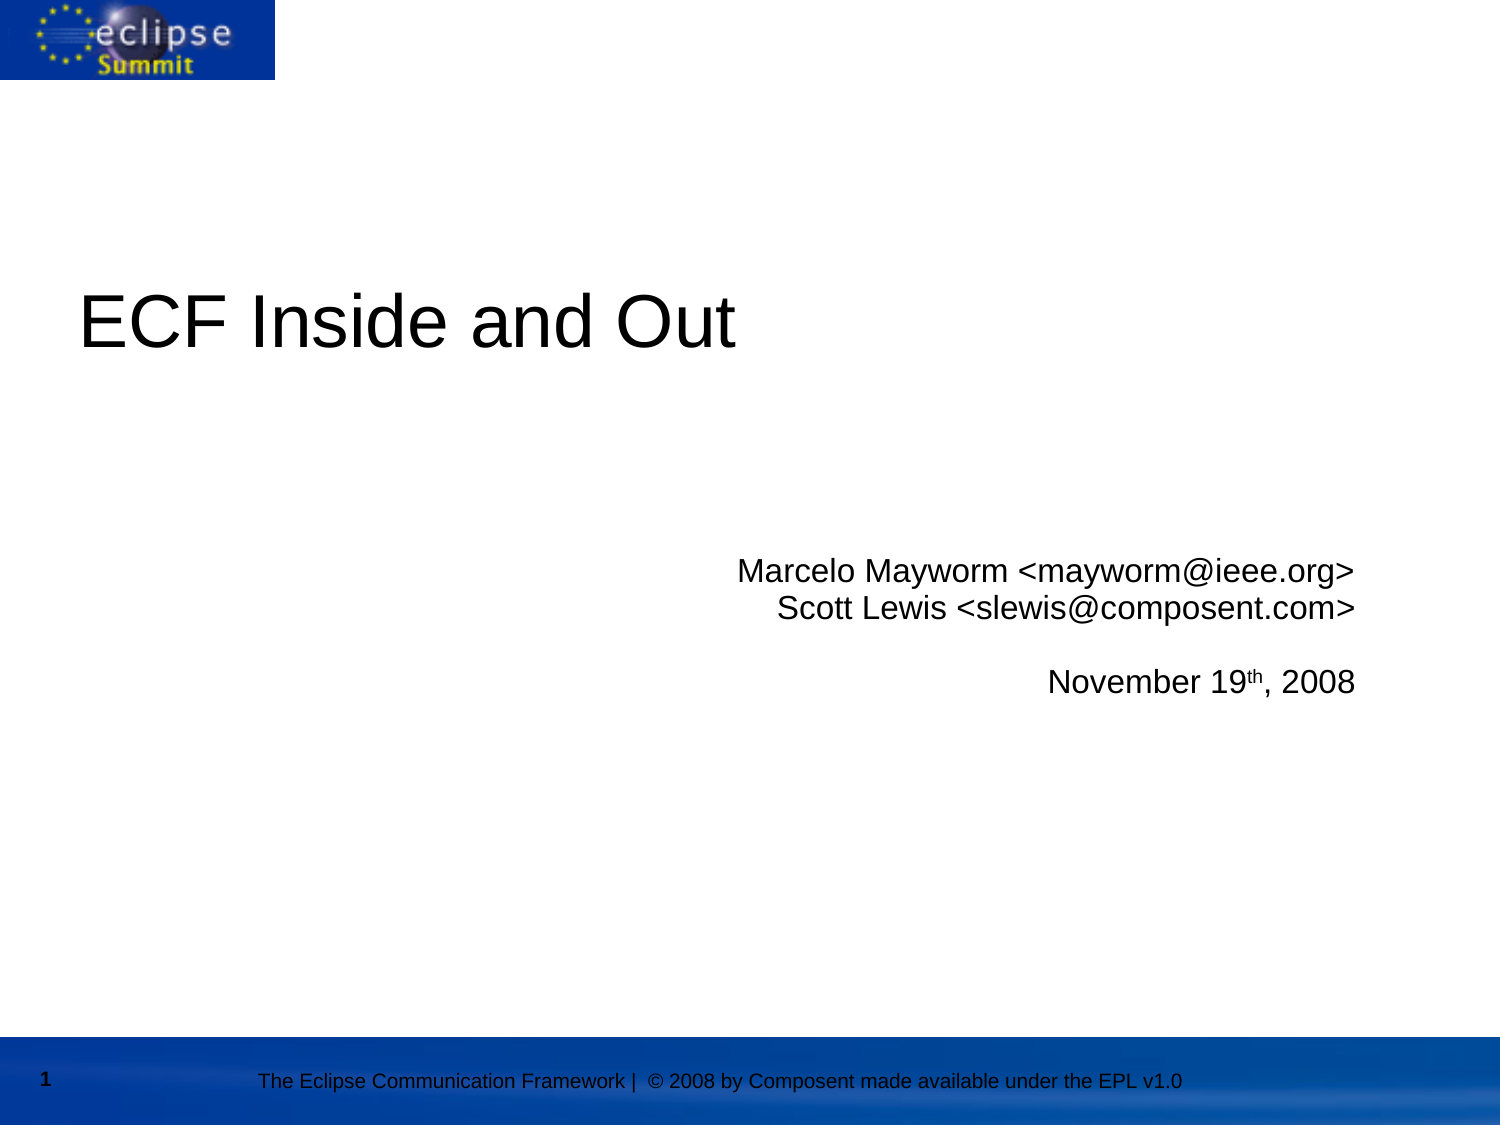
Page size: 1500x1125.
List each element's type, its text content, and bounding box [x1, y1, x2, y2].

subtitle Marcelo Mayworm <mayworm@ieee.org> Scott Lewis <slewis@composent.com> November 19th, 2008 [319, 544, 1371, 770]
title ECF Inside and Out [64, 279, 1369, 522]
picture [0, 0, 275, 80]
picture [0, 1037, 1500, 1125]
